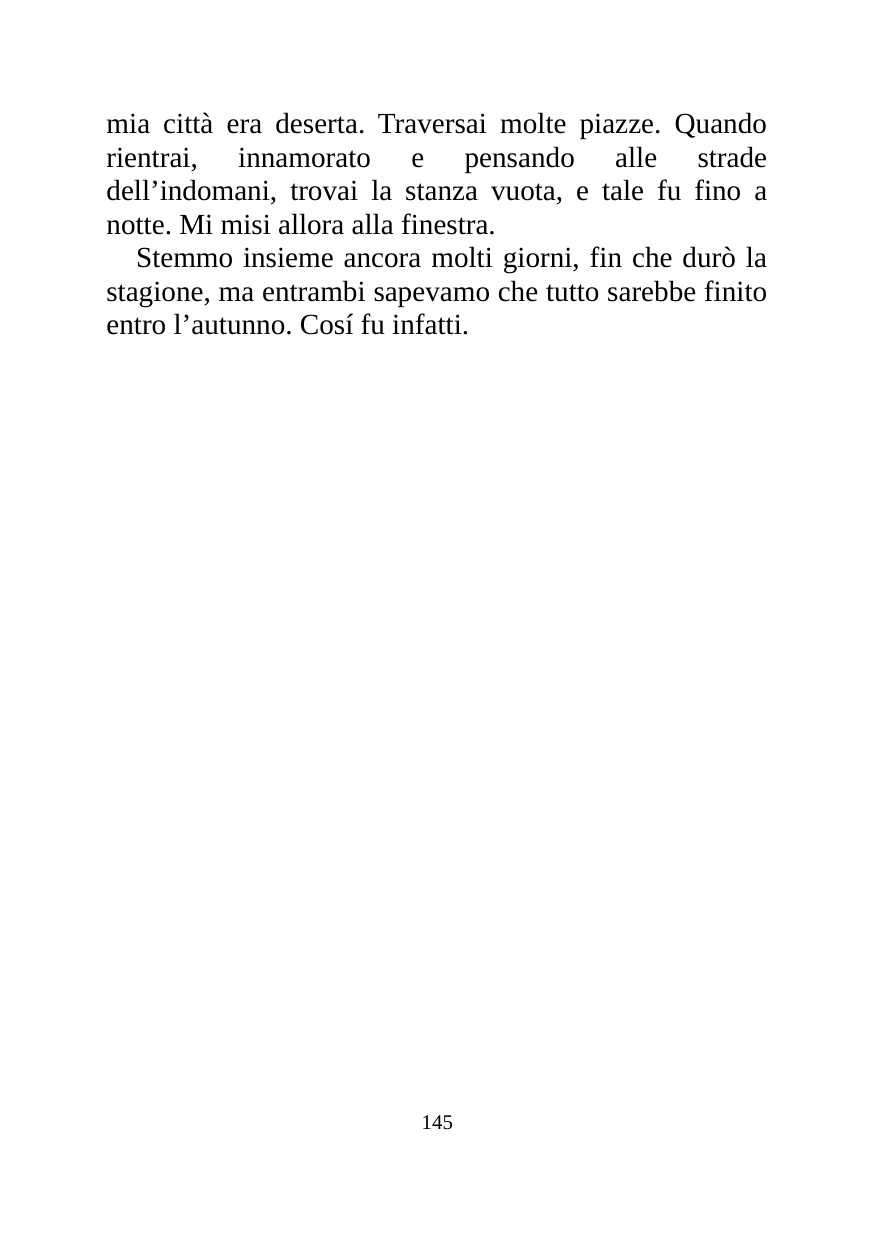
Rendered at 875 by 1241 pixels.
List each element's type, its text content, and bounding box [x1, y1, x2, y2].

text mia città era deserta. Traversai molte piazze. Quando rientrai, innamorato e pensando alle strade dell’indomani, trovai la stanza vuota, e tale fu fino a notte. Mi misi allora alla finestra. [106, 106, 768, 240]
text Stemmo insieme ancora molti giorni, fin che durò la stagione, ma entrambi sapevamo che tutto sarebbe finito entro l’autunno. Cosí fu infatti. [106, 240, 768, 341]
